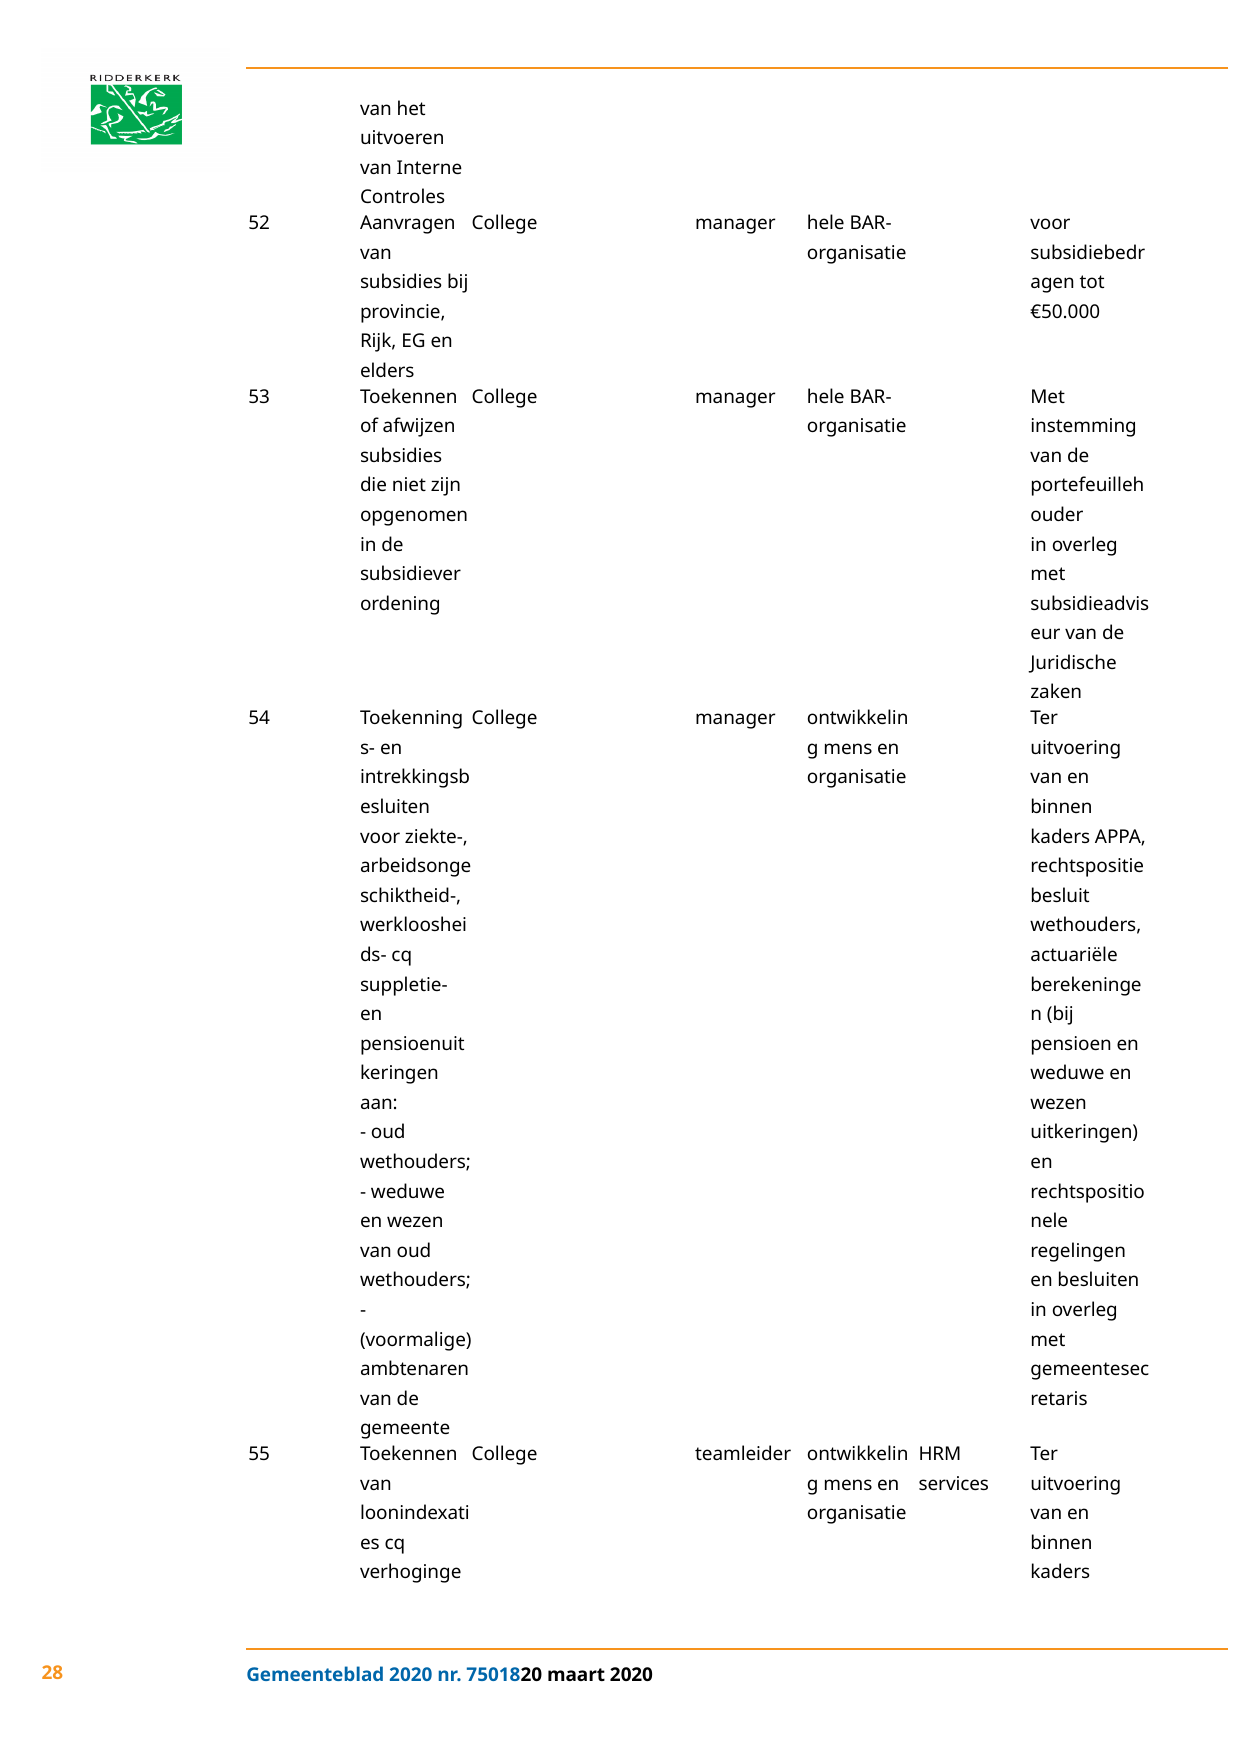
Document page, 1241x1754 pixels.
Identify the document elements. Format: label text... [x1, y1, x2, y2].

table_cell ontwikkeling mens en organisatie [807, 705, 918, 1440]
table_cell manager [695, 383, 807, 704]
table_cell [918, 383, 1030, 704]
table_cell Toekennen van loonindexaties cq verhoginge [360, 1440, 471, 1584]
table_cell voor subsidiebedragen tot €50.000 [1030, 209, 1152, 383]
table_cell [583, 705, 695, 1440]
table_cell [695, 95, 807, 209]
table_cell 55 [248, 1440, 360, 1584]
table_cell Aanvragen van subsidies bij provincie, Rijk, EG en elders [360, 209, 471, 383]
table_cell College [471, 1440, 583, 1584]
table_cell College [471, 705, 583, 1440]
table_cell [248, 95, 360, 209]
table_cell 52 [248, 209, 360, 383]
table_cell [918, 209, 1030, 383]
table_cell [918, 705, 1030, 1440]
table_cell [918, 95, 1030, 209]
table_cell HRM services [918, 1440, 1030, 1584]
table_cell [1030, 95, 1152, 209]
table_cell Toekennen of afwijzen subsidies die niet zijn opgenomen in de subsidieverordening [360, 383, 471, 704]
table_cell 54 [248, 705, 360, 1440]
table_cell Ter uitvoering van en binnen kaders [1030, 1440, 1152, 1584]
table_cell [471, 95, 583, 209]
table_cell hele BAR-organisatie [807, 383, 918, 704]
table_cell Toekennings- en intrekkingsbesluiten voor ziekte-, arbeidsongeschiktheid-, werkloosheids- cq suppletie- en pensioenuitkeringen aan: - oud wethouders; - weduwe en wezen van oud wethouders; - (voormalige) ambtenaren van de gemeente [360, 705, 471, 1440]
table_cell [583, 383, 695, 704]
table_cell Ter uitvoering van en binnen kaders APPA, rechtspositiebesluit wethouders, actuariële berekeningen (bij pensioen en weduwe en wezen uitkeringen) en rechtspositionele regelingen en besluiten in overleg met gemeentesecretaris [1030, 705, 1152, 1440]
picture [41, 47, 231, 172]
table_cell College [471, 209, 583, 383]
table_cell College [471, 383, 583, 704]
table_cell van het uitvoeren van Interne Controles [360, 95, 471, 209]
table_cell Met instemming van de portefeuillehouder in overleg met subsidieadviseur van de Juridische zaken [1030, 383, 1152, 704]
table_cell [583, 95, 695, 209]
table_cell [583, 209, 695, 383]
table_cell manager [695, 705, 807, 1440]
table_cell 53 [248, 383, 360, 704]
table_cell [807, 95, 918, 209]
table_cell manager [695, 209, 807, 383]
table_cell ontwikkeling mens en organisatie [807, 1440, 918, 1584]
table_cell teamleider [695, 1440, 807, 1584]
table_cell [583, 1440, 695, 1584]
table_cell hele BAR-organisatie [807, 209, 918, 383]
